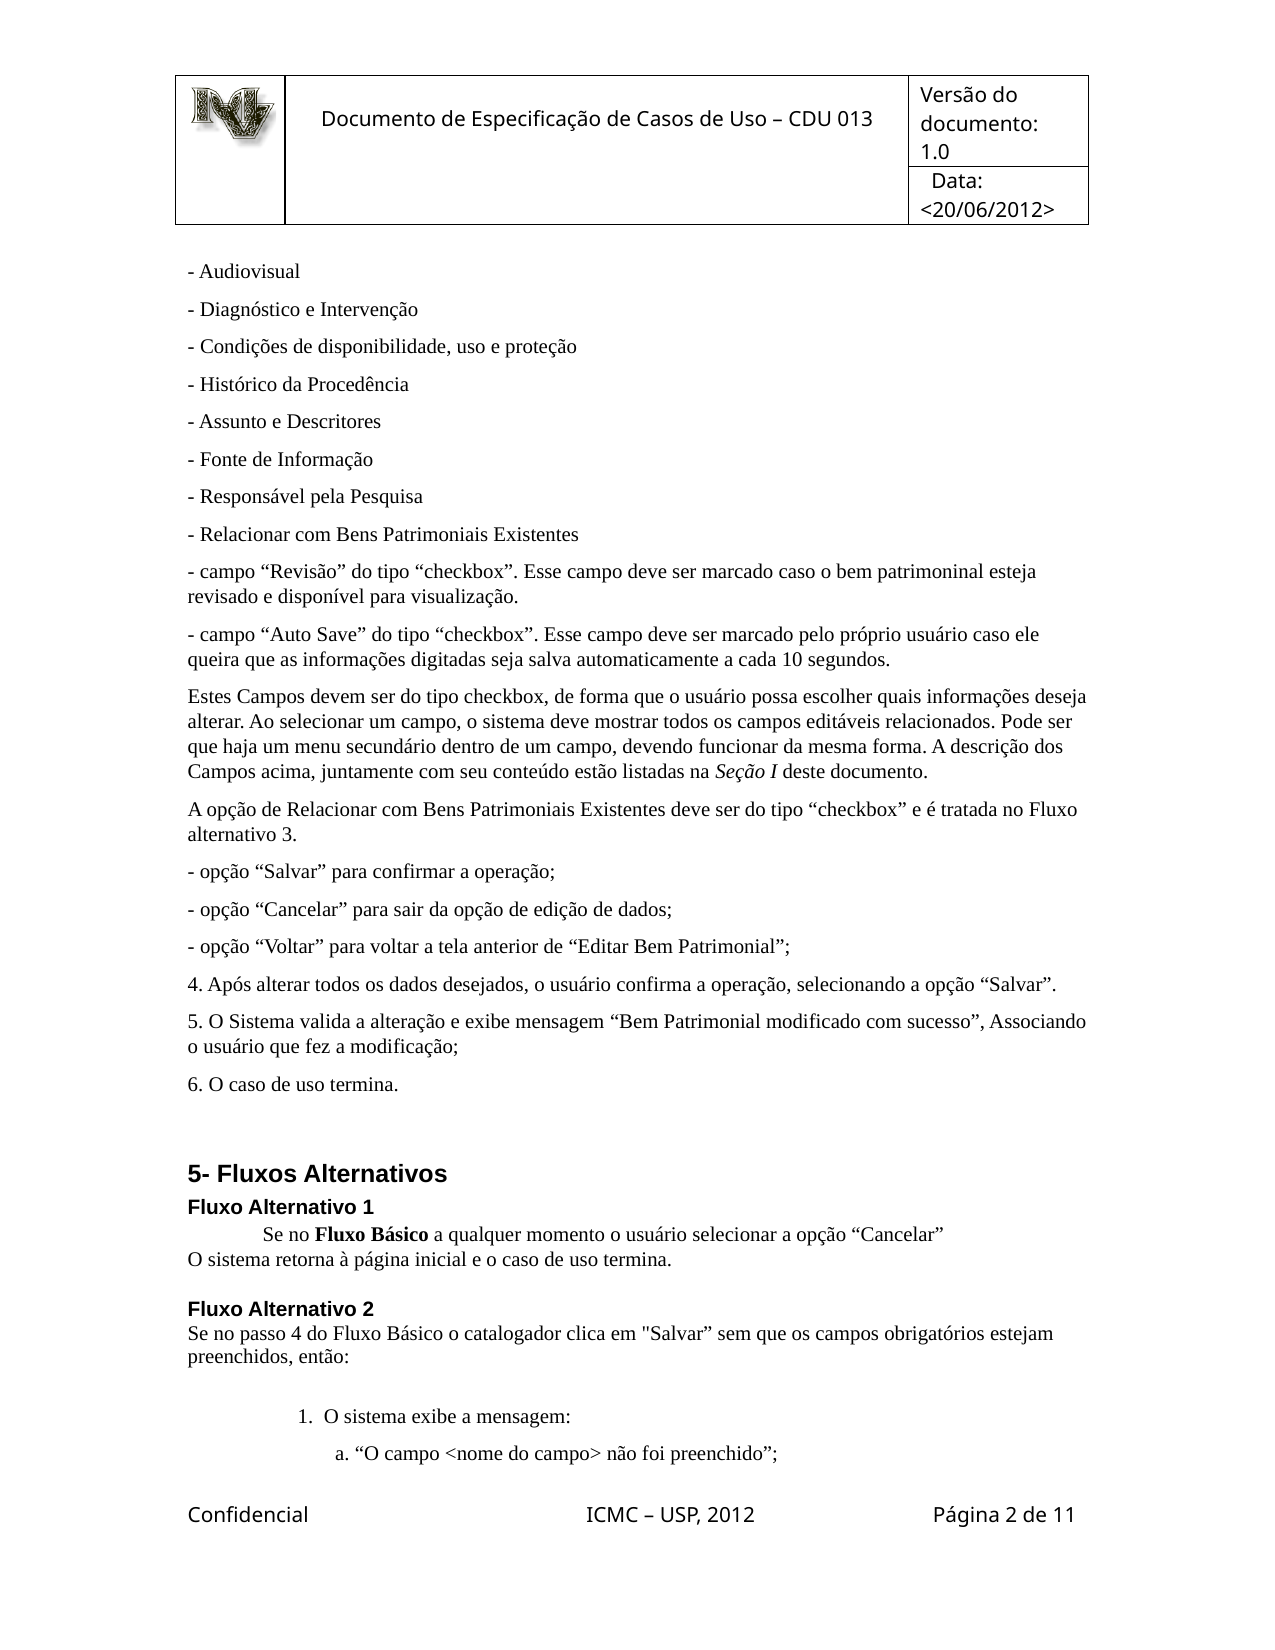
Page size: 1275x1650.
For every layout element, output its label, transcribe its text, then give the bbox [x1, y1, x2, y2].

text - opção “Voltar” para voltar a tela anterior de “Editar Bem Patrimonial”; [187, 933, 1087, 958]
text - opção “Cancelar” para sair da opção de edição de dados; [187, 896, 1087, 921]
text - opção “Salvar” para confirmar a operação; [187, 858, 1087, 883]
subtitle Fluxo Alternativo 2 [187, 1295, 1087, 1320]
text Se no Fluxo Básico a qualquer momento o usuário selecionar a opção “Cancelar” [187, 1218, 1087, 1247]
text a. “O campo <nome do campo> não foi preenchido”; [261, 1440, 1087, 1465]
text A opção de Relacionar com Bens Patrimoniais Existentes deve ser do tipo “checkbox” e é tratada no Fluxo alternativo 3. [187, 796, 1087, 846]
text 1. O sistema exibe a mensagem: [292, 1403, 1087, 1428]
subtitle 5- Fluxos Alternativos [187, 1158, 1087, 1187]
text Estes Campos devem ser do tipo checkbox, de forma que o usuário possa escolher quais informações deseja alterar. Ao selecionar um campo, o sistema deve mostrar todos os campos editáveis relacionados. Pode ser que haja um menu secundário dentro de um campo, devendo funcionar da mesma forma. A descrição dos Campos acima, juntamente com seu conteúdo estão listadas na Seção I deste documento. [187, 683, 1087, 783]
text - campo “Revisão” do tipo “checkbox”. Esse campo deve ser marcado caso o bem patrimoninal esteja revisado e disponível para visualização. [187, 558, 1087, 608]
text - campo “Auto Save” do tipo “checkbox”. Esse campo deve ser marcado pelo próprio usuário caso ele queira que as informações digitadas seja salva automaticamente a cada 10 segundos. [187, 621, 1087, 671]
text Se no passo 4 do Fluxo Básico o catalogador clica em "Salvar” sem que os campos obrigatórios estejam preenchidos, então: [187, 1320, 1087, 1368]
subtitle Fluxo Alternativo 1 [187, 1193, 1087, 1218]
text - Diagnóstico e Intervenção [187, 296, 1087, 321]
text - Responsável pela Pesquisa [187, 483, 1087, 508]
text - Assunto e Descritores [187, 408, 1087, 433]
text - Condições de disponibilidade, uso e proteção [187, 333, 1087, 358]
text - Relacionar com Bens Patrimoniais Existentes [187, 521, 1087, 546]
text 5. O Sistema valida a alteração e exibe mensagem “Bem Patrimonial modificado com sucesso”, Associando o usuário que fez a modificação; [187, 1008, 1087, 1058]
text 4. Após alterar todos os dados desejados, o usuário confirma a operação, selecionando a opção “Salvar”. [187, 971, 1087, 996]
text 6. O caso de uso termina. [187, 1071, 1087, 1096]
text - Audiovisual [187, 258, 1087, 283]
text - Fonte de Informação [187, 446, 1087, 471]
text O sistema retorna à página inicial e o caso de uso termina. [187, 1247, 1087, 1271]
text - Histórico da Procedência [187, 371, 1087, 396]
